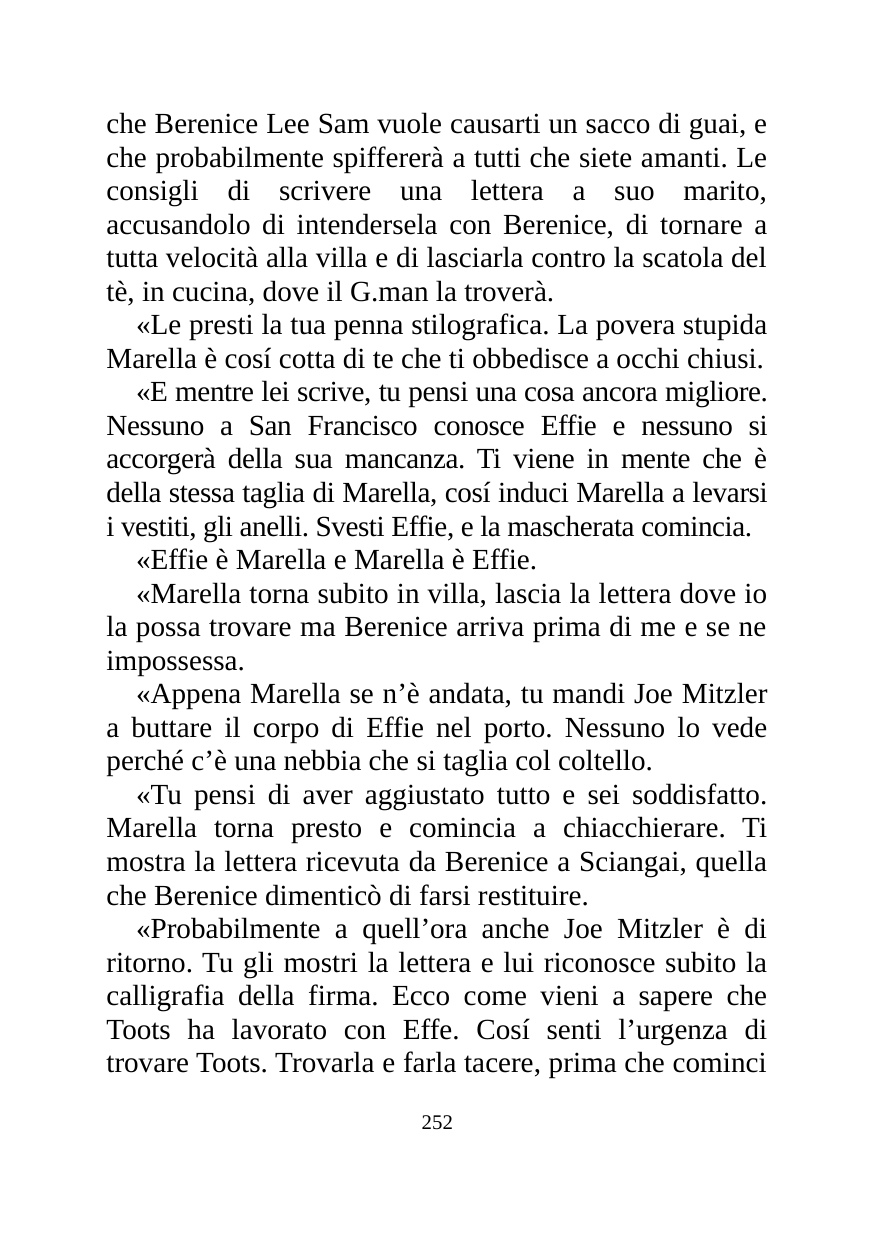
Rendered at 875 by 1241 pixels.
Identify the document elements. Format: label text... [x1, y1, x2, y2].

text «Le presti la tua penna stilografica. La povera stupida Marella è cosí cotta di te che ti obbedisce a occhi chiusi. [106, 307, 768, 374]
text che Berenice Lee Sam vuole causarti un sacco di guai, e che probabilmente spiffererà a tutti che siete amanti. Le consigli di scrivere una lettera a suo marito, accusandolo di intendersela con Berenice, di tornare a tutta velocità alla villa e di lasciarla contro la scatola del tè, in cucina, dove il G.man la troverà. [106, 106, 768, 307]
text «Effie è Marella e Marella è Effie. [106, 542, 768, 576]
text «Tu pensi di aver aggiustato tutto e sei soddisfatto. Marella torna presto e comincia a chiacchierare. Ti mostra la lettera ricevuta da Berenice a Sciangai, quella che Berenice dimenticò di farsi restituire. [106, 777, 768, 911]
text «Probabilmente a quell’ora anche Joe Mitzler è di ritorno. Tu gli mostri la lettera e lui riconosce subito la calligrafia della firma. Ecco come vieni a sapere che Toots ha lavorato con Effe. Cosí senti l’urgenza di trovare Toots. Trovarla e farla tacere, prima che cominci [106, 911, 768, 1079]
text «E mentre lei scrive, tu pensi una cosa ancora migliore. Nessuno a San Francisco conosce Effie e nessuno si accorgerà della sua mancanza. Ti viene in mente che è della stessa taglia di Marella, cosí induci Marella a levarsi i vestiti, gli anelli. Svesti Effie, e la mascherata comincia. [106, 374, 768, 542]
text «Marella torna subito in villa, lascia la lettera dove io la possa trovare ma Berenice arriva prima di me e se ne impossessa. [106, 576, 768, 676]
text «Appena Marella se n’è andata, tu mandi Joe Mitzler a buttare il corpo di Effie nel porto. Nessuno lo vede perché c’è una nebbia che si taglia col coltello. [106, 676, 768, 777]
